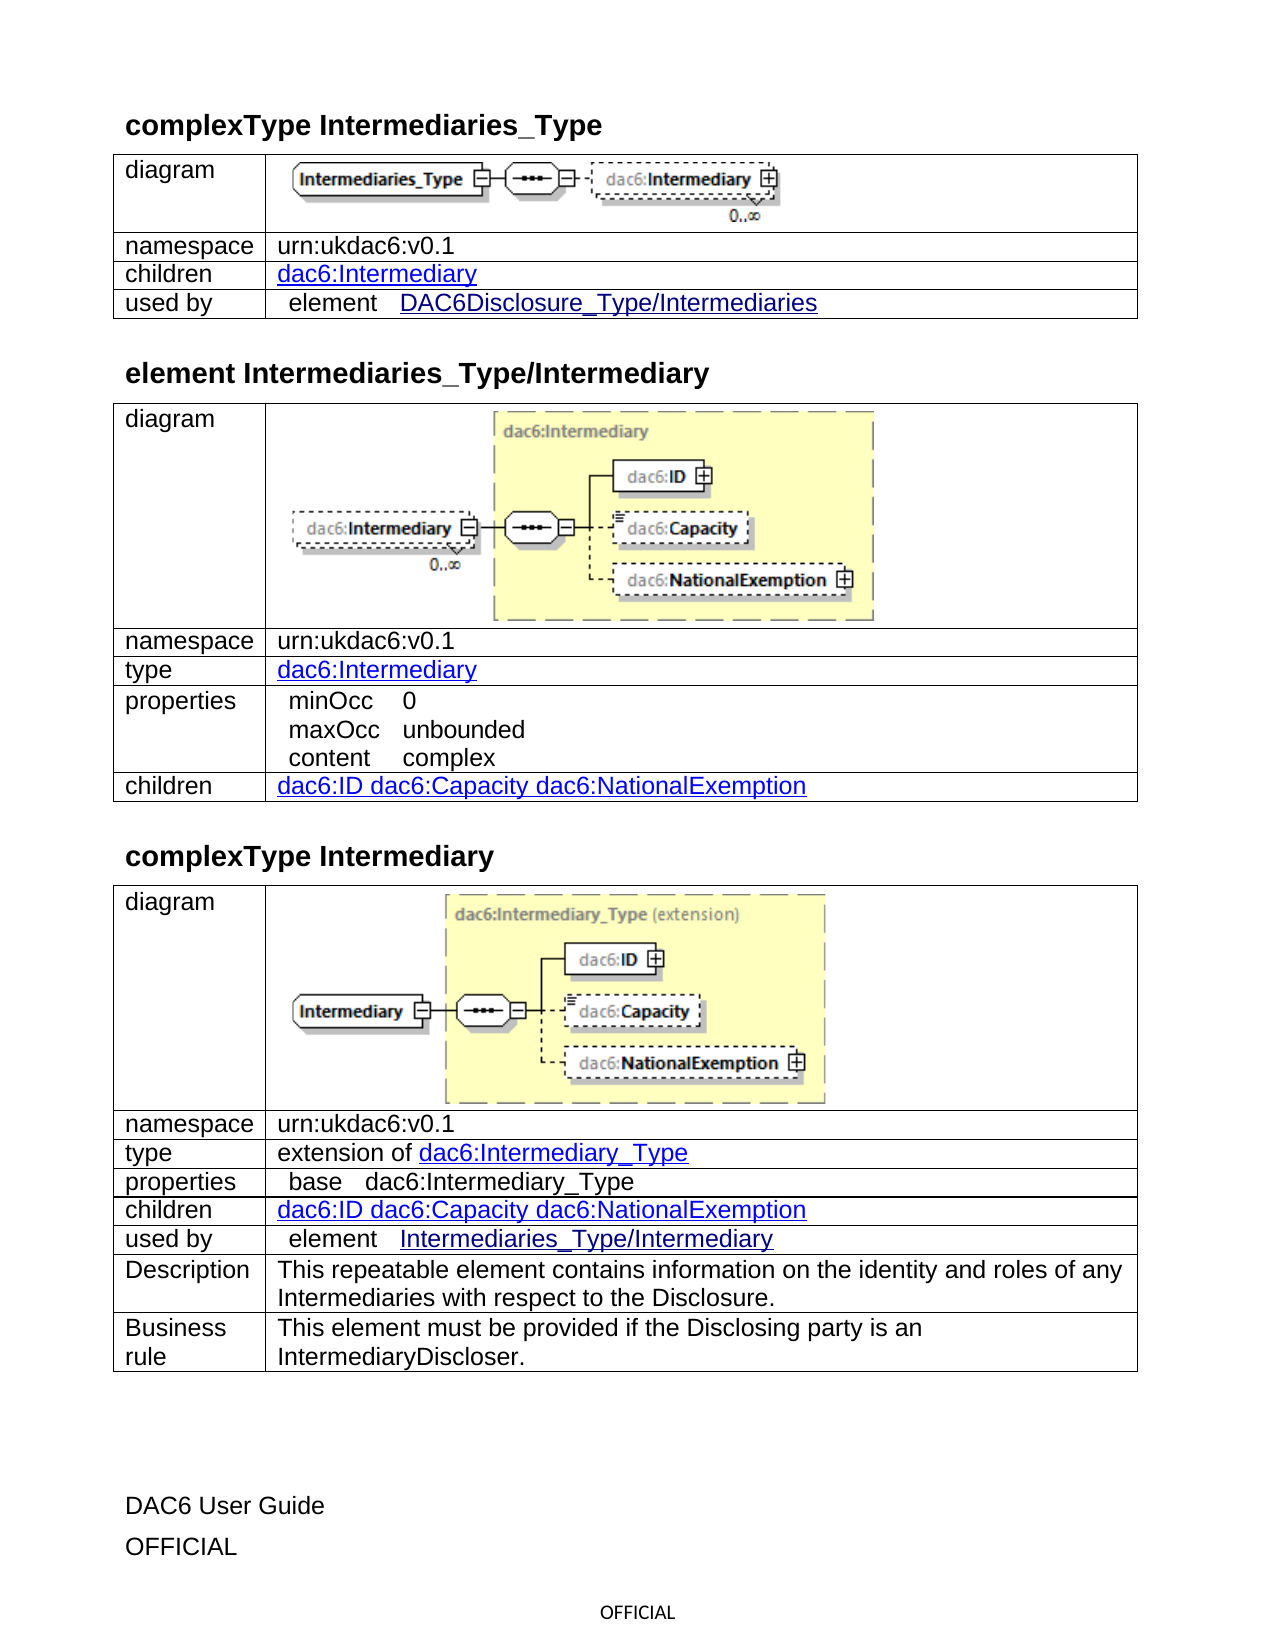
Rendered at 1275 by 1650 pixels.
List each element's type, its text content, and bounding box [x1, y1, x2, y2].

table_cell namespace [114, 629, 265, 656]
table_cell urn:ukdac6:v0.1 [266, 629, 1137, 656]
table_cell dac6:ID dac6:Capacity dac6:NationalExemption [266, 1198, 1137, 1225]
table_cell used by [114, 1226, 265, 1254]
subtitle complexType Intermediaries_Type [125, 108, 1164, 141]
table_cell This element must be provided if the Disclosing party is an IntermediaryDiscloser. [266, 1313, 1137, 1371]
table_cell Business rule [114, 1313, 265, 1371]
table_cell properties [114, 686, 265, 772]
table_header diagram [114, 886, 265, 1110]
table_header [266, 155, 1137, 232]
table_cell type [114, 1140, 265, 1168]
table_cell dac6:ID dac6:Capacity dac6:NationalExemption [266, 773, 1137, 801]
table_cell element DAC6Disclosure_Type/Intermediaries [266, 290, 1137, 318]
table_cell minOcc 0 maxOcc unbounded content complex [266, 686, 1137, 772]
table_cell extension of dac6:Intermediary_Type [266, 1140, 1137, 1168]
table_cell used by [114, 290, 265, 318]
table_cell children [114, 773, 265, 801]
table_cell Description [114, 1255, 265, 1312]
table_cell urn:ukdac6:v0.1 [266, 1111, 1137, 1139]
table_header [266, 404, 1137, 627]
table_cell This repeatable element contains information on the identity and roles of any Intermediaries with respect to the Disclosure. [266, 1255, 1137, 1312]
table_cell base dac6:Intermediary_Type [266, 1169, 1137, 1196]
table_cell children [114, 1198, 265, 1225]
table_header diagram [114, 155, 265, 232]
table_cell type [114, 657, 265, 685]
table_cell urn:ukdac6:v0.1 [266, 233, 1137, 261]
table_cell namespace [114, 1111, 265, 1139]
subtitle complexType Intermediary [125, 839, 1164, 873]
table_header diagram [114, 404, 265, 627]
table_cell element Intermediaries_Type/Intermediary [266, 1226, 1137, 1254]
table_cell dac6:Intermediary [266, 262, 1137, 289]
table_header [266, 886, 1137, 1110]
table_cell dac6:Intermediary [266, 657, 1137, 685]
table_cell children [114, 262, 265, 289]
table_cell namespace [114, 233, 265, 261]
subtitle element Intermediaries_Type/Intermediary [125, 356, 1164, 390]
table_cell properties [114, 1169, 265, 1196]
